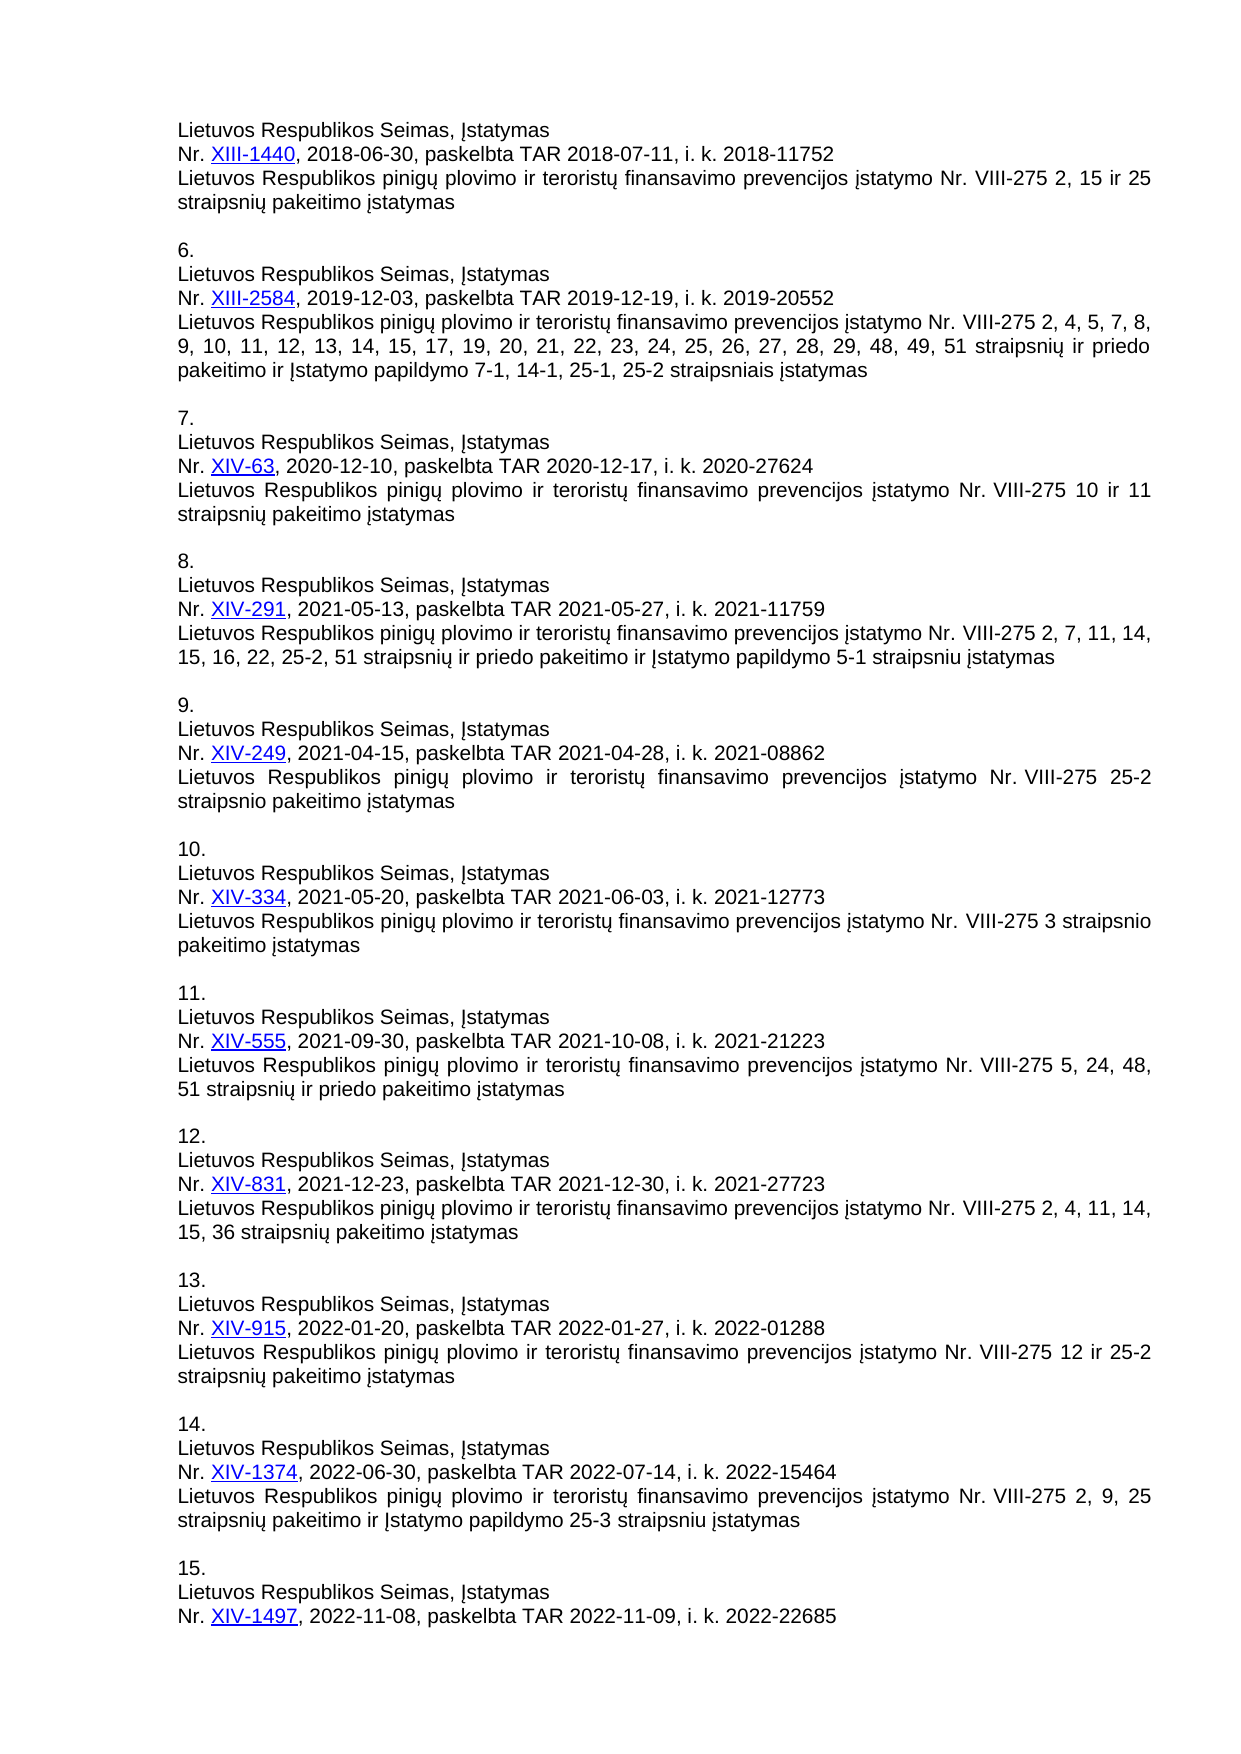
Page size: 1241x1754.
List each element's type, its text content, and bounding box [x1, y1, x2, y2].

text 10. [177, 837, 1152, 861]
text Nr. XIV-63, 2020-12-10, paskelbta TAR 2020-12-17, i. k. 2020-27624 [177, 453, 1152, 477]
text Lietuvos Respublikos pinigų plovimo ir teroristų finansavimo prevencijos įstatymo Nr. VIII-275 2, 7, 11, 14, 15, 16, 22, 25-2, 51 straipsnių ir priedo pakeitimo ir Įstatymo papildymo 5-1 straipsniu įstatymas [177, 621, 1152, 669]
text Lietuvos Respublikos Seimas, Įstatymas [177, 118, 1152, 142]
text 13. [177, 1268, 1152, 1292]
text Lietuvos Respublikos Seimas, Įstatymas [177, 262, 1152, 286]
text Nr. XIV-1374, 2022-06-30, paskelbta TAR 2022-07-14, i. k. 2022-15464 [177, 1460, 1152, 1484]
text Lietuvos Respublikos pinigų plovimo ir teroristų finansavimo prevencijos įstatymo Nr. VIII-275 2, 4, 5, 7, 8, 9, 10, 11, 12, 13, 14, 15, 17, 19, 20, 21, 22, 23, 24, 25, 26, 27, 28, 29, 48, 49, 51 straipsnių ir priedo pakeitimo ir Įstatymo papildymo 7-1, 14-1, 25-1, 25-2 straipsniais įstatymas [177, 310, 1152, 382]
text Nr. XIV-334, 2021-05-20, paskelbta TAR 2021-06-03, i. k. 2021-12773 [177, 885, 1152, 909]
text Nr. XIII-1440, 2018-06-30, paskelbta TAR 2018-07-11, i. k. 2018-11752 [177, 142, 1152, 166]
text Nr. XIV-1497, 2022-11-08, paskelbta TAR 2022-11-09, i. k. 2022-22685 [177, 1603, 1152, 1627]
text Nr. XIV-915, 2022-01-20, paskelbta TAR 2022-01-27, i. k. 2022-01288 [177, 1316, 1152, 1340]
text Nr. XIV-249, 2021-04-15, paskelbta TAR 2021-04-28, i. k. 2021-08862 [177, 741, 1152, 765]
text Lietuvos Respublikos Seimas, Įstatymas [177, 1004, 1152, 1028]
text Nr. XIII-2584, 2019-12-03, paskelbta TAR 2019-12-19, i. k. 2019-20552 [177, 286, 1152, 310]
text Lietuvos Respublikos Seimas, Įstatymas [177, 717, 1152, 741]
text Lietuvos Respublikos Seimas, Įstatymas [177, 429, 1152, 453]
text Nr. XIV-831, 2021-12-23, paskelbta TAR 2021-12-30, i. k. 2021-27723 [177, 1172, 1152, 1196]
text Lietuvos Respublikos Seimas, Įstatymas [177, 1292, 1152, 1316]
text Lietuvos Respublikos Seimas, Įstatymas [177, 1148, 1152, 1172]
text Nr. XIV-555, 2021-09-30, paskelbta TAR 2021-10-08, i. k. 2021-21223 [177, 1028, 1152, 1052]
text Lietuvos Respublikos pinigų plovimo ir teroristų finansavimo prevencijos įstatymo Nr. VIII-275 3 straipsnio pakeitimo įstatymas [177, 909, 1152, 957]
text Lietuvos Respublikos pinigų plovimo ir teroristų finansavimo prevencijos įstatymo Nr. VIII-275 2, 9, 25 straipsnių pakeitimo ir Įstatymo papildymo 25-3 straipsniu įstatymas [177, 1484, 1152, 1532]
text 8. [177, 549, 1152, 573]
text Lietuvos Respublikos Seimas, Įstatymas [177, 573, 1152, 597]
text 9. [177, 693, 1152, 717]
text 15. [177, 1556, 1152, 1579]
text Lietuvos Respublikos pinigų plovimo ir teroristų finansavimo prevencijos įstatymo Nr. VIII-275 2, 15 ir 25 straipsnių pakeitimo įstatymas [177, 166, 1152, 214]
text 7. [177, 406, 1152, 429]
text 14. [177, 1412, 1152, 1436]
text Lietuvos Respublikos Seimas, Įstatymas [177, 1436, 1152, 1460]
text 12. [177, 1124, 1152, 1148]
text Nr. XIV-291, 2021-05-13, paskelbta TAR 2021-05-27, i. k. 2021-11759 [177, 597, 1152, 621]
text Lietuvos Respublikos pinigų plovimo ir teroristų finansavimo prevencijos įstatymo Nr. VIII-275 2, 4, 11, 14, 15, 36 straipsnių pakeitimo įstatymas [177, 1196, 1152, 1244]
text Lietuvos Respublikos pinigų plovimo ir teroristų finansavimo prevencijos įstatymo Nr. VIII-275 12 ir 25-2 straipsnių pakeitimo įstatymas [177, 1340, 1152, 1388]
text 6. [177, 238, 1152, 262]
text Lietuvos Respublikos pinigų plovimo ir teroristų finansavimo prevencijos įstatymo Nr. VIII-275 5, 24, 48, 51 straipsnių ir priedo pakeitimo įstatymas [177, 1052, 1152, 1100]
text Lietuvos Respublikos pinigų plovimo ir teroristų finansavimo prevencijos įstatymo Nr. VIII-275 25-2 straipsnio pakeitimo įstatymas [177, 765, 1152, 813]
text Lietuvos Respublikos Seimas, Įstatymas [177, 861, 1152, 885]
text 11. [177, 981, 1152, 1004]
text Lietuvos Respublikos Seimas, Įstatymas [177, 1579, 1152, 1603]
text Lietuvos Respublikos pinigų plovimo ir teroristų finansavimo prevencijos įstatymo Nr. VIII-275 10 ir 11 straipsnių pakeitimo įstatymas [177, 477, 1152, 525]
